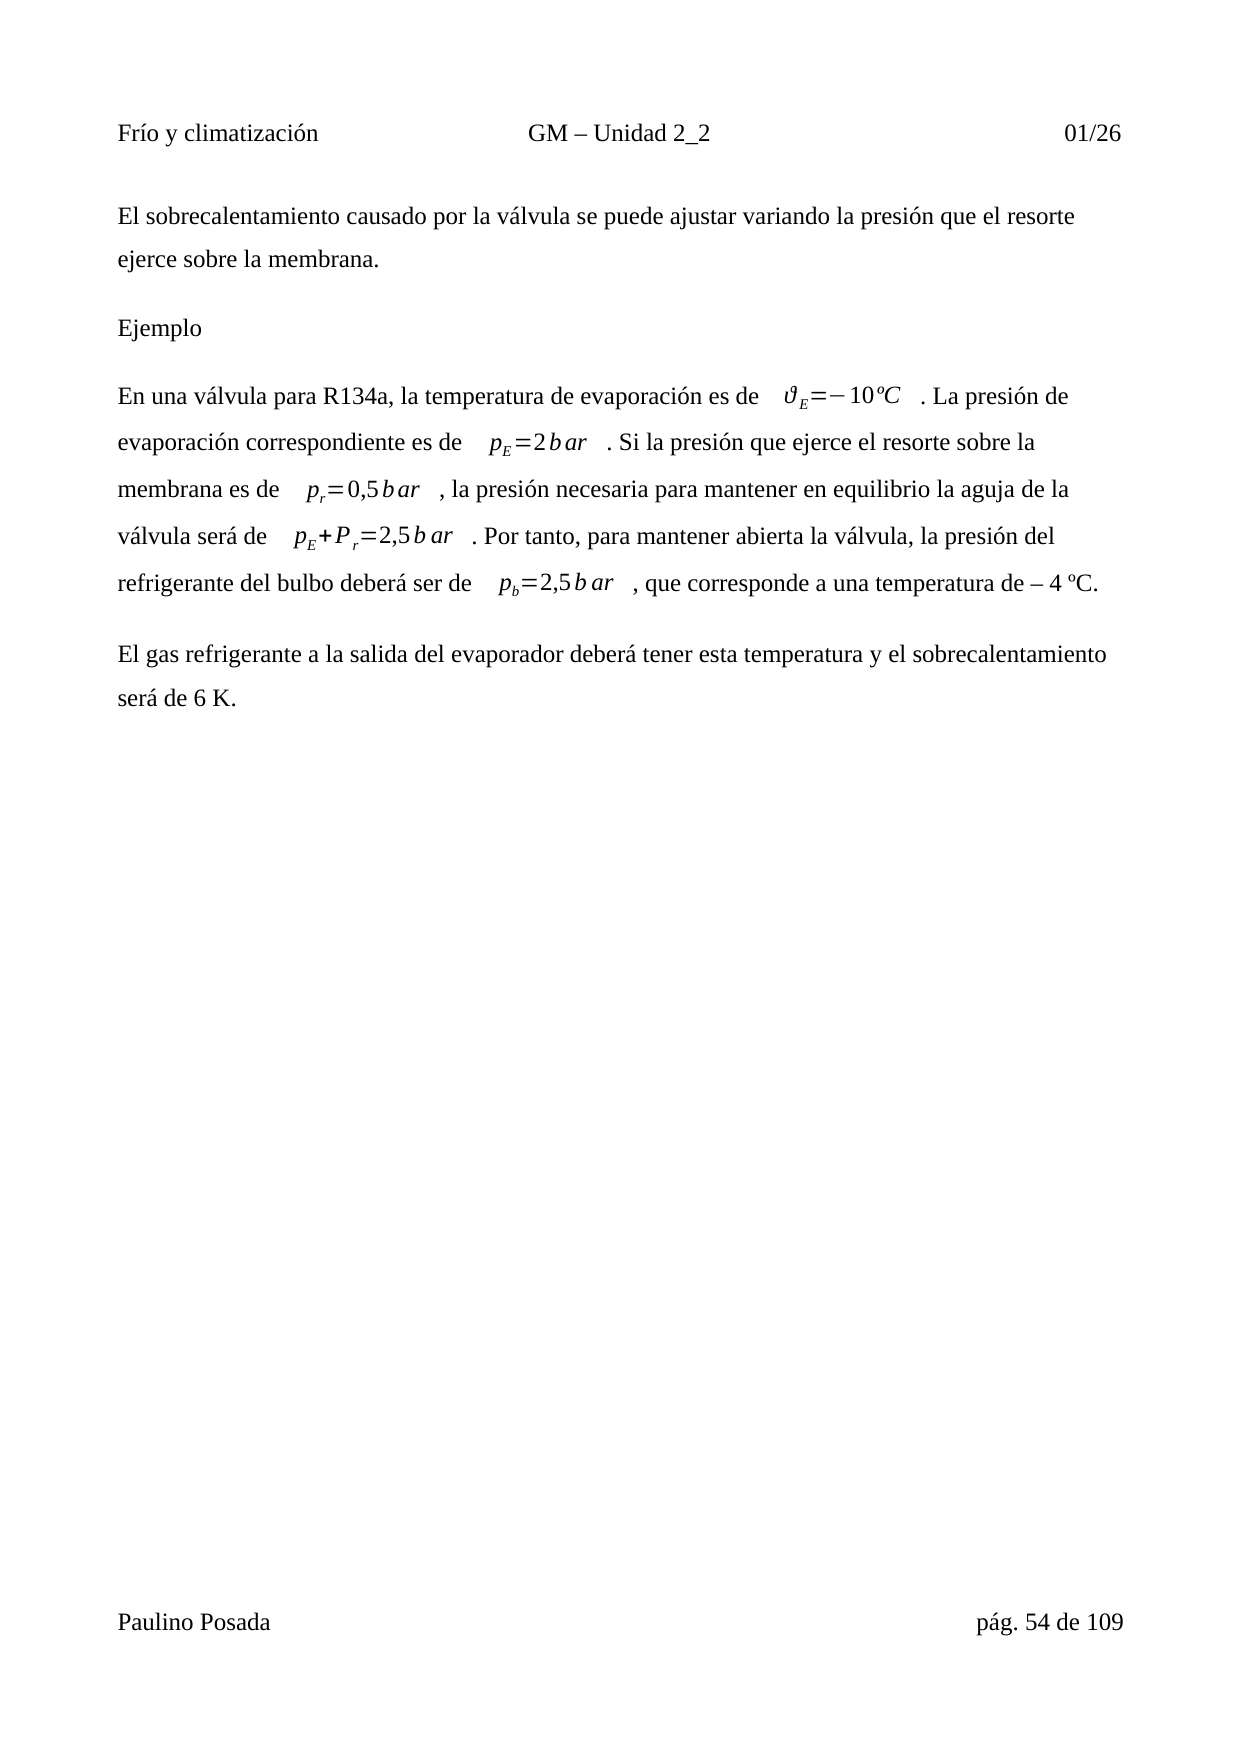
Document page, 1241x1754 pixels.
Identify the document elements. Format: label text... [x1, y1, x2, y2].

text El gas refrigerante a la salida del evaporador deberá tener esta temperatura y el sobrecalentamiento será de 6 K. [117, 639, 1123, 711]
text El sobrecalentamiento causado por la válvula se puede ajustar variando la presión que el resorte ejerce sobre la membrana. [117, 201, 1123, 273]
text Ejemplo [117, 313, 1123, 341]
text En una válvula para R134a, la temperatura de evaporación es de . La presión de evaporación correspondiente es de . Si la presión que ejerce el resorte sobre la membrana es de , la presión necesaria para mantener en equilibrio la aguja de la válvula será de . Por tanto, para mantener abierta la válvula, la presión del refrigerante del bulbo deberá ser de , que corresponde a una temperatura de – 4 ºC. [117, 381, 1123, 600]
